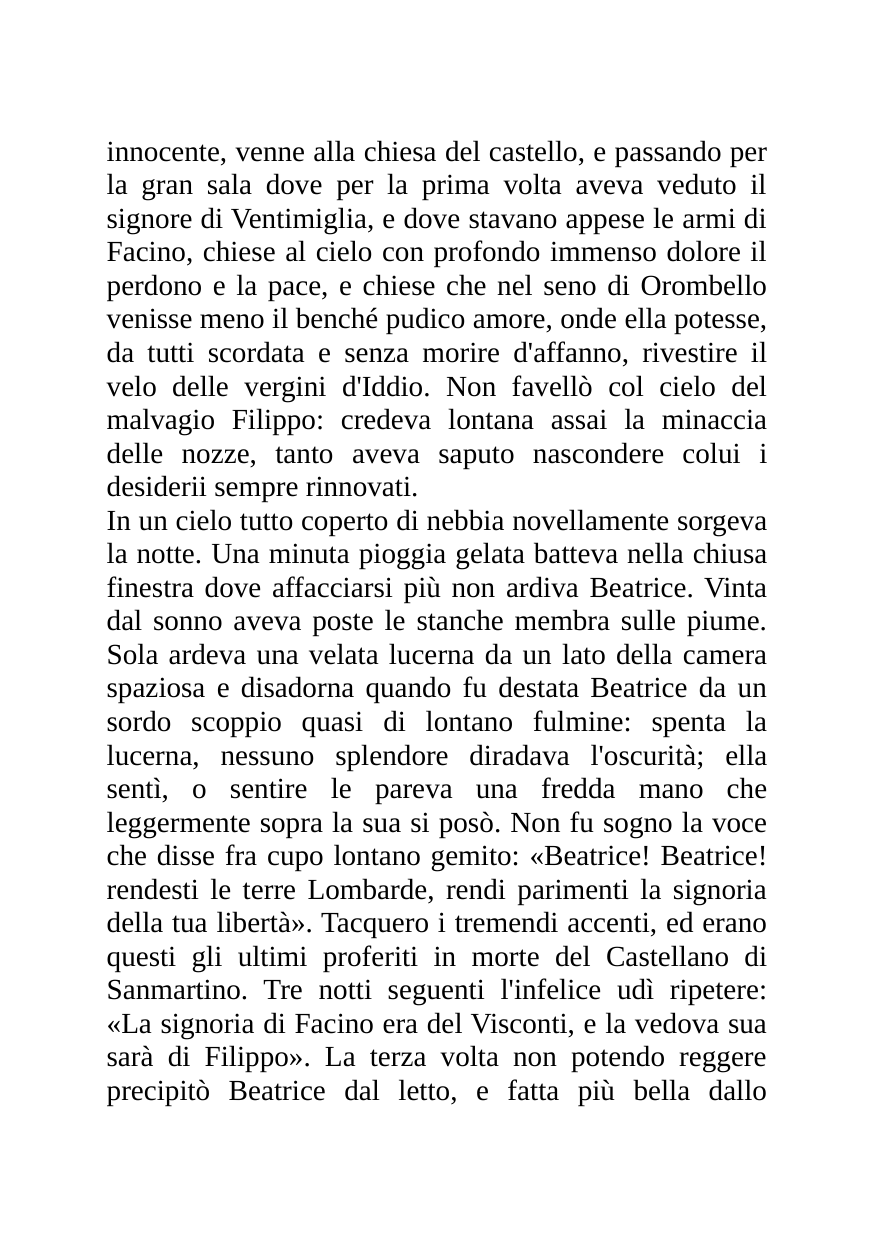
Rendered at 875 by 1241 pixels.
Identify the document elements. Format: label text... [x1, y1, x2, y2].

text innocente, venne alla chiesa del castello, e passando per la gran sala dove per la prima volta aveva veduto il signore di Ventimiglia, e dove stavano appese le armi di Facino, chiese al cielo con profondo immenso dolore il perdono e la pace, e chiese che nel seno di Orombello venisse meno il benché pudico amore, onde ella potesse, da tutti scordata e senza morire d'affanno, rivestire il velo delle vergini d'Iddio. Non favellò col cielo del malvagio Filippo: credeva lontana assai la minaccia delle nozze, tanto aveva saputo nascondere colui i desiderii sempre rinnovati. [106, 134, 768, 503]
text In un cielo tutto coperto di nebbia novellamente sorgeva la notte. Una minuta pioggia gelata batteva nella chiusa finestra dove affacciarsi più non ardiva Beatrice. Vinta dal sonno aveva poste le stanche membra sulle piume. Sola ardeva una velata lucerna da un lato della camera spaziosa e disadorna quando fu destata Beatrice da un sordo scoppio quasi di lontano fulmine: spenta la lucerna, nessuno splendore diradava l'oscurità; ella sentì, o sentire le pareva una fredda mano che leggermente sopra la sua si posò. Non fu sogno la voce che disse fra cupo lontano gemito: «Beatrice! Beatrice! rendesti le terre Lombarde, rendi parimenti la signoria della tua libertà». Tacquero i tremendi accenti, ed erano questi gli ultimi proferiti in morte del Castellano di Sanmartino. Tre notti seguenti l'infelice udì ripetere: «La signoria di Facino era del Visconti, e la vedova sua sarà di Filippo». La terza volta non potendo reggere precipitò Beatrice dal letto, e fatta più bella dallo [106, 503, 768, 1107]
